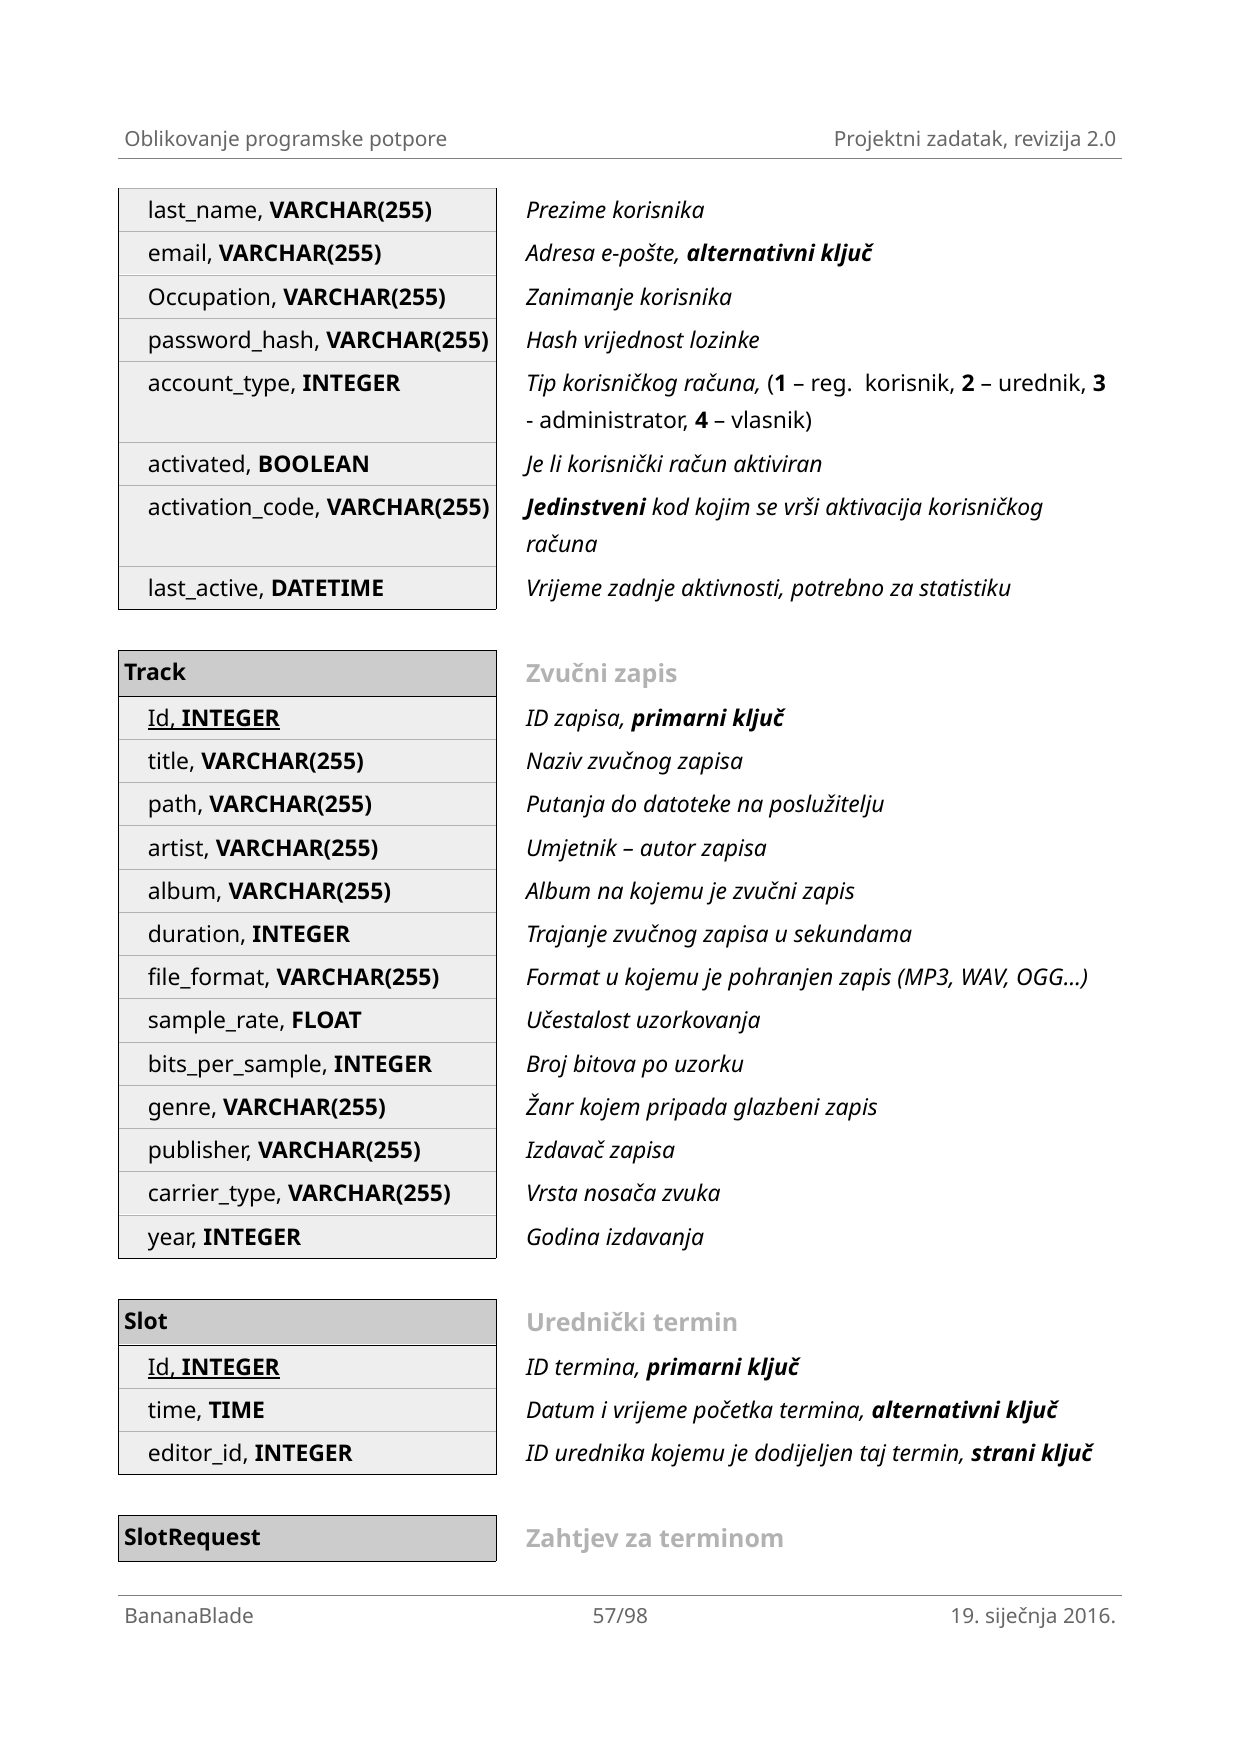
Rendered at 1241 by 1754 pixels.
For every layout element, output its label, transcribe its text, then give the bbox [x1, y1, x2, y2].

table_cell Naziv zvučnog zapisa [497, 739, 1123, 782]
table_cell publisher, VARCHAR(255) [119, 1129, 496, 1171]
table_cell Id, INTEGER [119, 697, 496, 739]
table_cell Adresa e-pošte, alternativni ključ [497, 231, 1123, 274]
table_cell Album na kojemu je zvučni zapis [497, 869, 1123, 912]
table_cell Vrijeme zadnje aktivnosti, potrebno za statistiku [497, 566, 1123, 609]
table_cell file_format, VARCHAR(255) [119, 956, 496, 998]
table_cell account_type, INTEGER [119, 362, 496, 442]
table_cell path, VARCHAR(255) [119, 783, 496, 825]
table_cell Prezime korisnika [497, 188, 1123, 231]
table_cell email, VARCHAR(255) [119, 232, 496, 274]
table_cell Godina izdavanja [497, 1215, 1123, 1258]
table_cell ID zapisa, primarni ključ [497, 696, 1123, 739]
table_cell Izdavač zapisa [497, 1128, 1123, 1171]
table_cell Id, INTEGER [119, 1346, 496, 1388]
table_cell bits_per_sample, INTEGER [119, 1043, 496, 1085]
table_cell Jedinstveni kod kojim se vrši aktivacija korisničkog računa [497, 485, 1123, 566]
table_cell Datum i vrijeme početka termina, alternativni ključ [497, 1388, 1123, 1431]
table_cell activation_code, VARCHAR(255) [119, 486, 496, 566]
table_header Zvučni zapis [497, 650, 1123, 696]
table_cell time, TIME [119, 1389, 496, 1431]
table_cell Hash vrijednost lozinke [497, 318, 1123, 361]
table_cell ID termina, primarni ključ [497, 1345, 1123, 1388]
table_cell sample_rate, FLOAT [119, 999, 496, 1042]
table_cell year, INTEGER [119, 1216, 496, 1258]
table_cell last_name, VARCHAR(255) [119, 189, 496, 231]
table_cell title, VARCHAR(255) [119, 740, 496, 782]
table_cell activated, BOOLEAN [119, 443, 496, 485]
table_cell duration, INTEGER [119, 913, 496, 955]
table_cell password_hash, VARCHAR(255) [119, 319, 496, 361]
table_cell artist, VARCHAR(255) [119, 826, 496, 869]
table_cell last_active, DATETIME [119, 567, 496, 609]
table_cell Format u kojemu je pohranjen zapis (MP3, WAV, OGG...) [497, 955, 1123, 998]
table_cell editor_id, INTEGER [119, 1432, 496, 1474]
table_header Track [119, 651, 496, 696]
table_cell Tip korisničkog računa, (1 – reg. korisnik, 2 – urednik, 3 - administrator, 4 – vlasnik) [497, 361, 1123, 442]
table_cell Vrsta nosača zvuka [497, 1171, 1123, 1214]
table_cell genre, VARCHAR(255) [119, 1086, 496, 1128]
table_header Zahtjev za terminom [497, 1515, 1123, 1561]
table_header Slot [119, 1300, 496, 1344]
table_cell Učestalost uzorkovanja [497, 998, 1123, 1042]
table_cell Žanr kojem pripada glazbeni zapis [497, 1085, 1123, 1128]
table_cell Umjetnik – autor zapisa [497, 825, 1123, 869]
table_cell ID urednika kojemu je dodijeljen taj termin, strani ključ [497, 1431, 1123, 1474]
table_cell album, VARCHAR(255) [119, 870, 496, 912]
table_header SlotRequest [119, 1516, 496, 1561]
table_header Urednički termin [497, 1299, 1123, 1344]
table_cell Occupation, VARCHAR(255) [119, 276, 496, 318]
table_cell Trajanje zvučnog zapisa u sekundama [497, 912, 1123, 955]
table_cell Zanimanje korisnika [497, 275, 1123, 318]
table_cell Putanja do datoteke na poslužitelju [497, 782, 1123, 825]
table_cell Je li korisnički račun aktiviran [497, 442, 1123, 485]
table_cell carrier_type, VARCHAR(255) [119, 1172, 496, 1214]
table_cell Broj bitova po uzorku [497, 1042, 1123, 1085]
